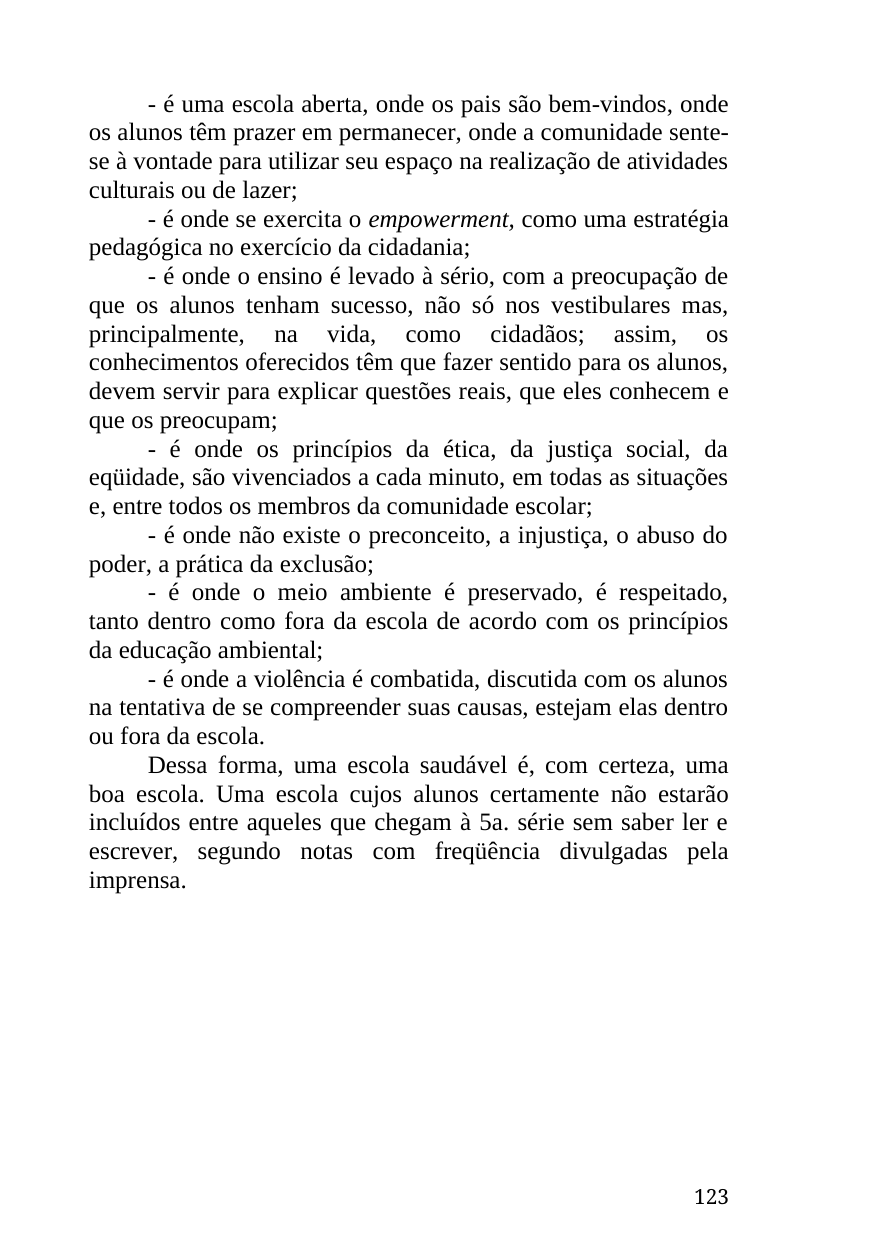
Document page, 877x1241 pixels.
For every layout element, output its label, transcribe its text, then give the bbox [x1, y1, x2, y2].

text - é onde o ensino é levado à sério, com a preocupação de que os alunos tenham sucesso, não só nos vestibulares mas, principalmente, na vida, como cidadãos; assim, os conhecimentos oferecidos têm que fazer sentido para os alunos, devem servir para explicar questões reais, que eles conhecem e que os preocupam; [89, 261, 729, 434]
text - é onde os princípios da ética, da justiça social, da eqüidade, são vivenciados a cada minuto, em todas as situações e, entre todos os membros da comunidade escolar; [89, 434, 729, 520]
text - é onde não existe o preconceito, a injustiça, o abuso do poder, a prática da exclusão; [89, 520, 729, 577]
text - é onde o meio ambiente é preservado, é respeitado, tanto dentro como fora da escola de acordo com os princípios da educação ambiental; [89, 577, 729, 664]
text Dessa forma, uma escola saudável é, com certeza, uma boa escola. Uma escola cujos alunos certamente não estarão incluídos entre aqueles que chegam à 5a. série sem saber ler e escrever, segundo notas com freqüência divulgadas pela imprensa. [89, 750, 729, 894]
text - é uma escola aberta, onde os pais são bem-vindos, onde os alunos têm prazer em permanecer, onde a comunidade sente-se à vontade para utilizar seu espaço na realização de atividades culturais ou de lazer; [89, 89, 729, 204]
text - é onde a violência é combatida, discutida com os alunos na tentativa de se compreender suas causas, estejam elas dentro ou fora da escola. [89, 664, 729, 750]
text - é onde se exercita o empowerment, como uma estratégia pedagógica no exercício da cidadania; [89, 204, 729, 261]
